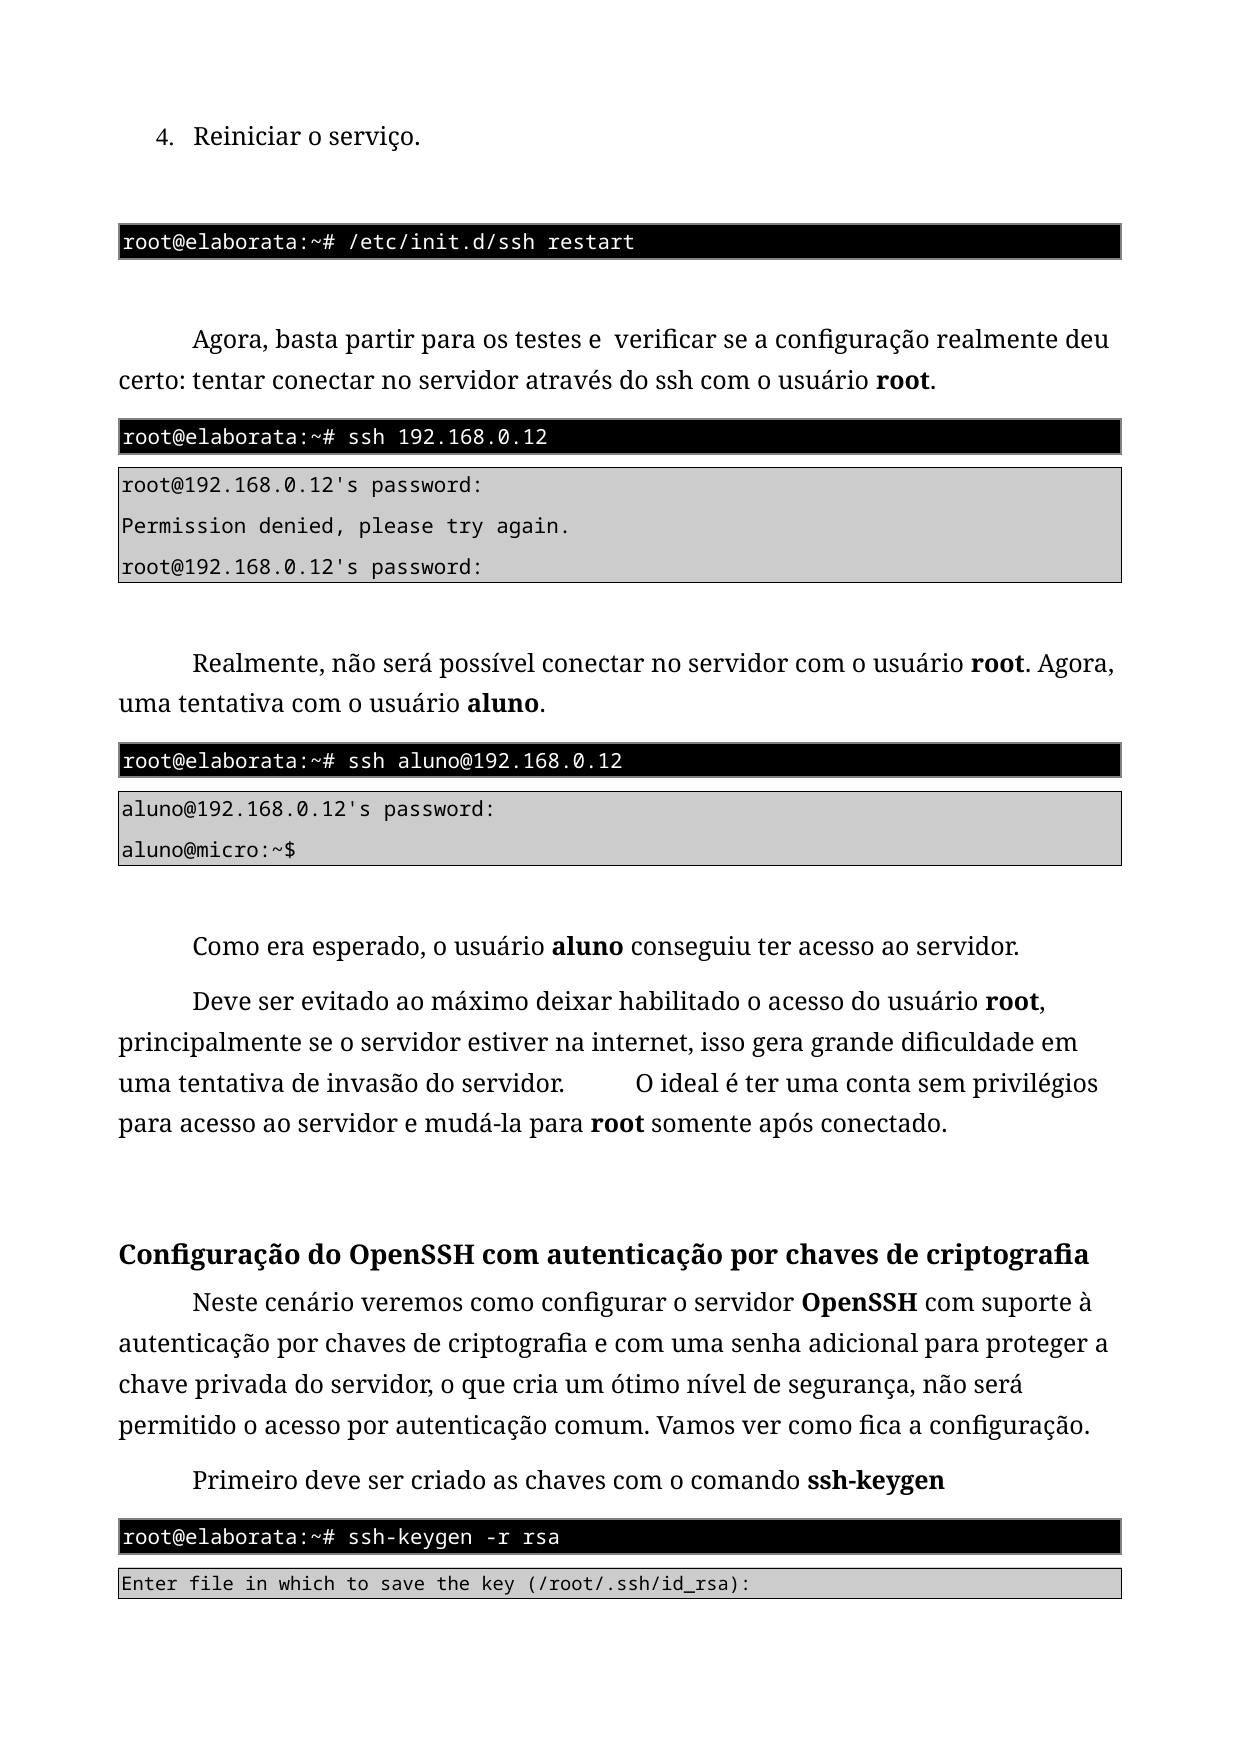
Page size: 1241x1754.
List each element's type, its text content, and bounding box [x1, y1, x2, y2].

text Neste cenário veremos como configurar o servidor OpenSSH com suporte à autenticação por chaves de criptografia e com uma senha adicional para proteger a chave privada do servidor, o que cria um ótimo nível de segurança, não será permitido o acesso por autenticação comum. Vamos ver como fica a configuração. [118, 1285, 1122, 1442]
text root@192.168.0.12's password: [119, 549, 1121, 582]
text root@elaborata:~# /etc/init.d/ssh restart [120, 225, 1120, 258]
text Enter file in which to save the key (/root/.ssh/id_rsa): [119, 1569, 1121, 1598]
text Deve ser evitado ao máximo deixar habilitado o acesso do usuário root, principalmente se o servidor estiver na internet, isso gera grande dificuldade em uma tentativa de invasão do servidor. O ideal é ter uma conta sem privilégios para acesso ao servidor e mudá-la para root somente após conectado. [118, 983, 1122, 1140]
list Reiniciar o serviço. [156, 118, 1122, 152]
text root@elaborata:~# ssh 192.168.0.12 [120, 420, 1120, 453]
text Primeiro deve ser criado as chaves com o comando ssh-keygen [118, 1463, 1122, 1497]
subtitle Configuração do OpenSSH com autenticação por chaves de criptografia [118, 1236, 1122, 1273]
text root@elaborata:~# ssh aluno@192.168.0.12 [120, 744, 1120, 776]
text root@192.168.0.12's password: [119, 468, 1121, 499]
text Agora, basta partir para os testes e verificar se a configuração realmente deu certo: tentar conectar no servidor através do ssh com o usuário root. [118, 322, 1122, 397]
text Realmente, não será possível conectar no servidor com o usuário root. Agora, uma tentativa com o usuário aluno. [118, 645, 1122, 720]
text root@elaborata:~# ssh-keygen -r rsa [120, 1520, 1120, 1553]
text aluno@micro:~$ [119, 832, 1121, 865]
text Como era esperado, o usuário aluno conseguiu ter acesso ao servidor. [118, 928, 1122, 962]
text aluno@192.168.0.12's password: [119, 792, 1121, 822]
text Permission denied, please try again. [119, 508, 1121, 539]
